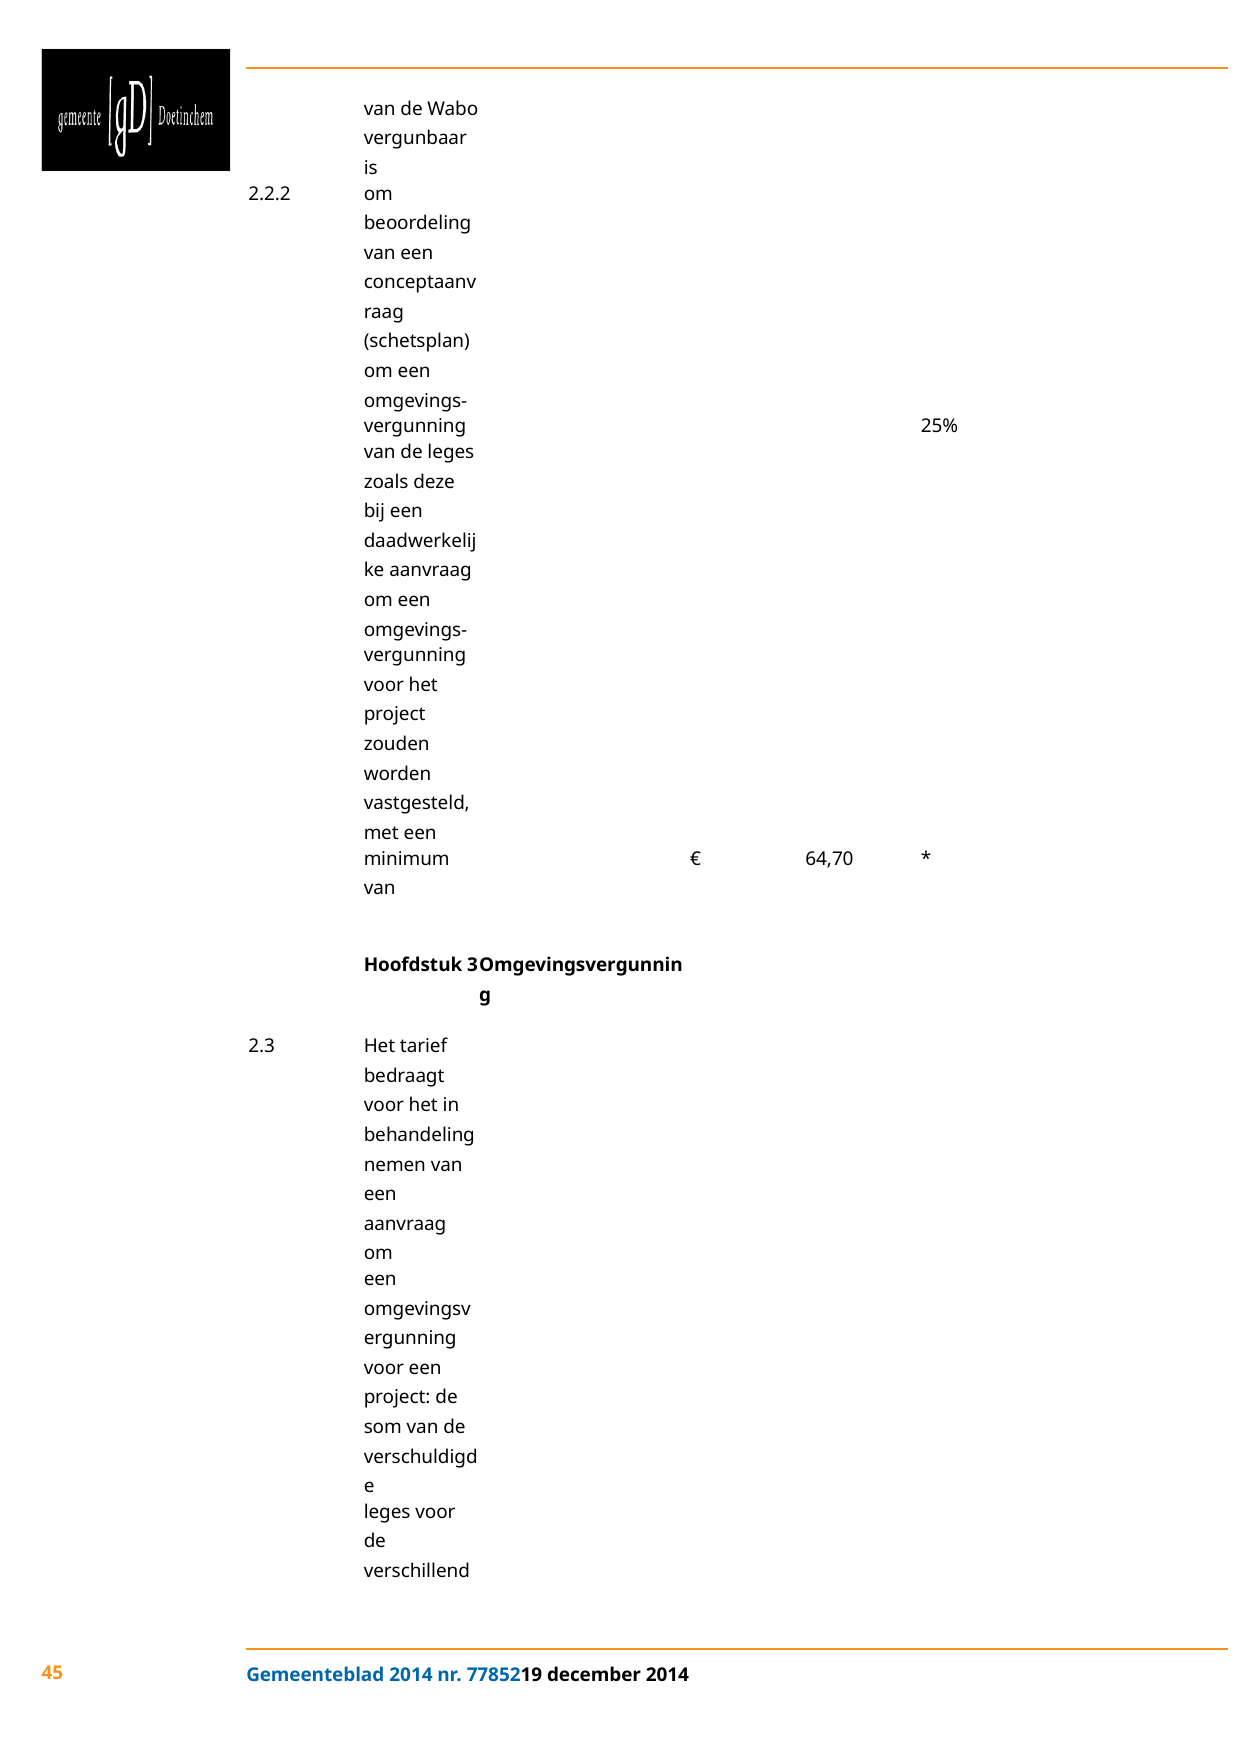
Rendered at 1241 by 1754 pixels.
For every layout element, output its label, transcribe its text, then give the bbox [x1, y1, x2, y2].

table_cell [921, 926, 1036, 951]
table_cell [690, 951, 805, 1007]
table_cell [1036, 900, 1152, 926]
picture [41, 47, 231, 172]
table_cell [805, 1007, 921, 1032]
table_cell [805, 951, 921, 1007]
table_cell [690, 1498, 805, 1583]
table_cell [364, 1007, 479, 1032]
table_cell [479, 1498, 690, 1583]
table_cell [1036, 926, 1152, 951]
table_cell [690, 1265, 805, 1498]
table_cell [248, 438, 363, 641]
table_cell [248, 926, 363, 951]
table_cell [805, 926, 921, 951]
table_cell 2.2.2 [248, 180, 363, 412]
table_cell [1036, 951, 1152, 1007]
table_cell [690, 180, 805, 412]
table_cell [690, 1007, 805, 1032]
table_cell [364, 926, 479, 951]
table_cell [805, 438, 921, 641]
table_cell [690, 438, 805, 641]
table_cell [805, 1033, 921, 1265]
table_cell [479, 641, 690, 845]
table_cell vergunning voor het project zouden worden vastgesteld, met een [364, 641, 479, 845]
table_cell [479, 845, 690, 900]
table_cell [479, 413, 690, 438]
table_cell * [921, 845, 1036, 900]
table_cell 64,70 [805, 845, 921, 900]
table_cell [479, 95, 690, 180]
table_cell leges voor de verschillend [364, 1498, 479, 1583]
table_cell [248, 1007, 363, 1032]
table_cell Hoofdstuk 3 [364, 951, 479, 1007]
table_cell [479, 926, 690, 951]
table_cell [921, 951, 1036, 1007]
table_cell een omgevingsvergunning voor een project: de som van de verschuldigde [364, 1265, 479, 1498]
table_cell [479, 1265, 690, 1498]
table_cell [805, 641, 921, 845]
table_cell van de Wabo vergunbaar is [364, 95, 479, 180]
table_cell [364, 900, 479, 926]
table_cell [248, 1265, 363, 1498]
table_cell van de leges zoals deze bij een daadwerkelijke aanvraag om een omgevings- [364, 438, 479, 641]
table_cell [690, 926, 805, 951]
table_cell Omgevingsvergunning [479, 951, 690, 1007]
table_cell [479, 1007, 690, 1032]
table_cell [479, 180, 690, 412]
table_cell [805, 1265, 921, 1498]
table_cell [805, 413, 921, 438]
table_cell [1036, 413, 1152, 438]
table_cell [690, 641, 805, 845]
table_cell [248, 951, 363, 1007]
table_cell [805, 95, 921, 180]
table_cell [805, 1498, 921, 1583]
table_cell [690, 413, 805, 438]
table_cell [479, 1033, 690, 1265]
table_cell € [690, 845, 805, 900]
table_cell [248, 95, 363, 180]
table_cell minimum van [364, 845, 479, 900]
table_cell Het tarief bedraagt voor het in behandeling nemen van een aanvraag om [364, 1033, 479, 1265]
table_cell [248, 641, 363, 845]
table_cell [1036, 1007, 1152, 1032]
table_cell [248, 413, 363, 438]
table_cell [690, 95, 805, 180]
table_cell 25% [921, 413, 1036, 438]
table_cell [690, 900, 805, 926]
table_cell [248, 1498, 363, 1583]
table_cell 2.3 [248, 1033, 363, 1265]
table_cell [805, 900, 921, 926]
table_cell [921, 1007, 1036, 1032]
table_cell [479, 900, 690, 926]
table_cell [248, 845, 363, 900]
table_cell [248, 900, 363, 926]
table_cell [690, 1033, 805, 1265]
table_cell [921, 900, 1036, 926]
table_cell vergunning [364, 413, 479, 438]
table_cell om beoordeling van een conceptaanvraag (schetsplan) om een omgevings- [364, 180, 479, 412]
table_cell [479, 438, 690, 641]
